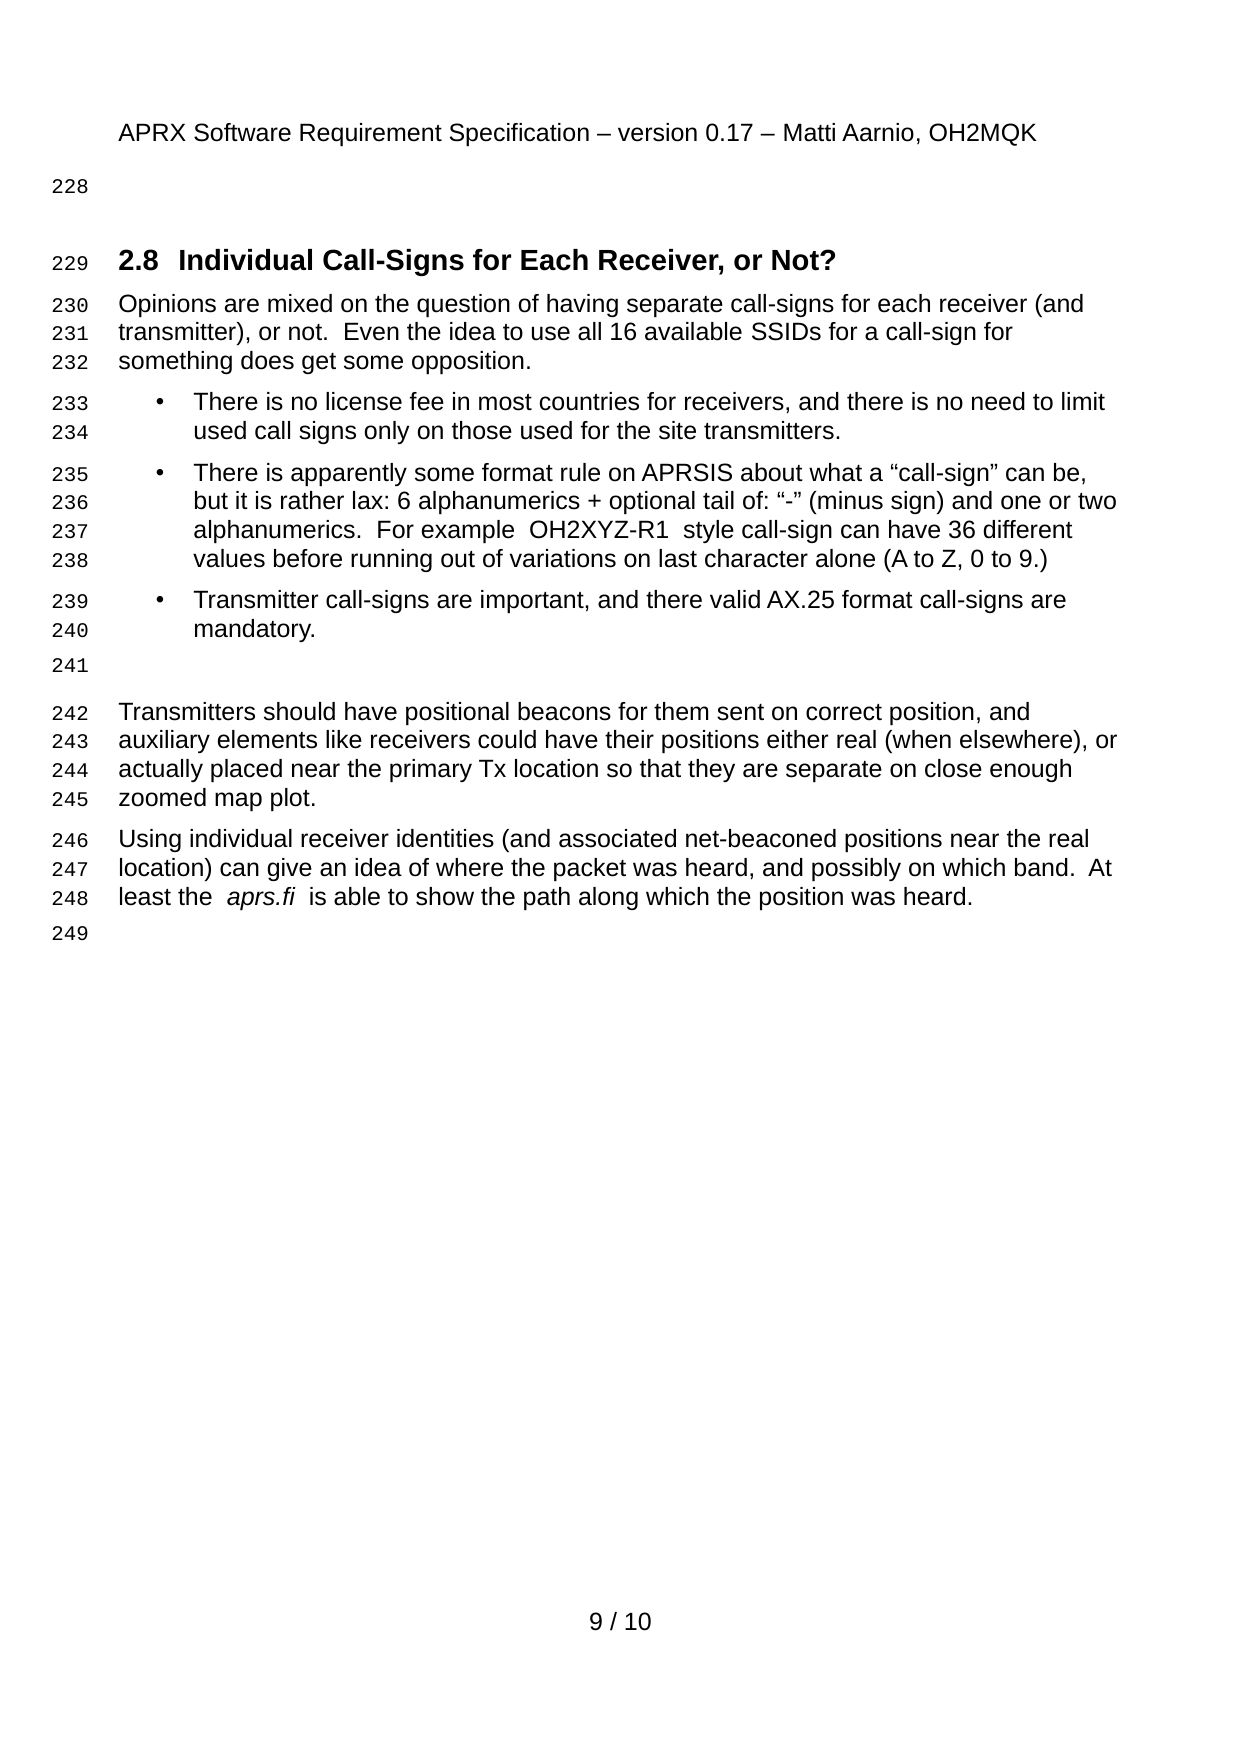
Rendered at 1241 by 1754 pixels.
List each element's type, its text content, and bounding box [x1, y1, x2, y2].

text Transmitters should have positional beacons for them sent on correct position, and auxiliary elements like receivers could have their positions either real (when elsewhere), or actually placed near the primary Tx location so that they are separate on close enough zoomed map plot. [118, 696, 1122, 811]
list There is no license fee in most countries for receivers, and there is no need to limit used call signs only on those used for the site transmitters. [156, 387, 1122, 445]
text Opinions are mixed on the question of having separate call-signs for each receiver (and transmitter), or not. Even the idea to use all 16 available SSIDs for a call-sign for something does get some opposition. [118, 289, 1122, 375]
list There is apparently some format rule on APRSIS about what a “call-sign” can be, but it is rather lax: 6 alphanumerics + optional tail of: “-” (minus sign) and one or two alphanumerics. For example OH2XYZ-R1 style call-sign can have 36 different values before running out of variations on last character alone (A to Z, 0 to 9.) [156, 457, 1122, 573]
list Transmitter call-signs are important, and there valid AX.25 format call-signs are mandatory. [156, 585, 1122, 643]
text Using individual receiver identities (and associated net-beaconed positions near the real location) can give an idea of where the packet was heard, and possibly on which band. At least the aprs.fi is able to show the path along which the position was heard. [118, 824, 1122, 910]
subtitle Individual Call-Signs for Each Receiver, or Not? [118, 243, 1122, 276]
